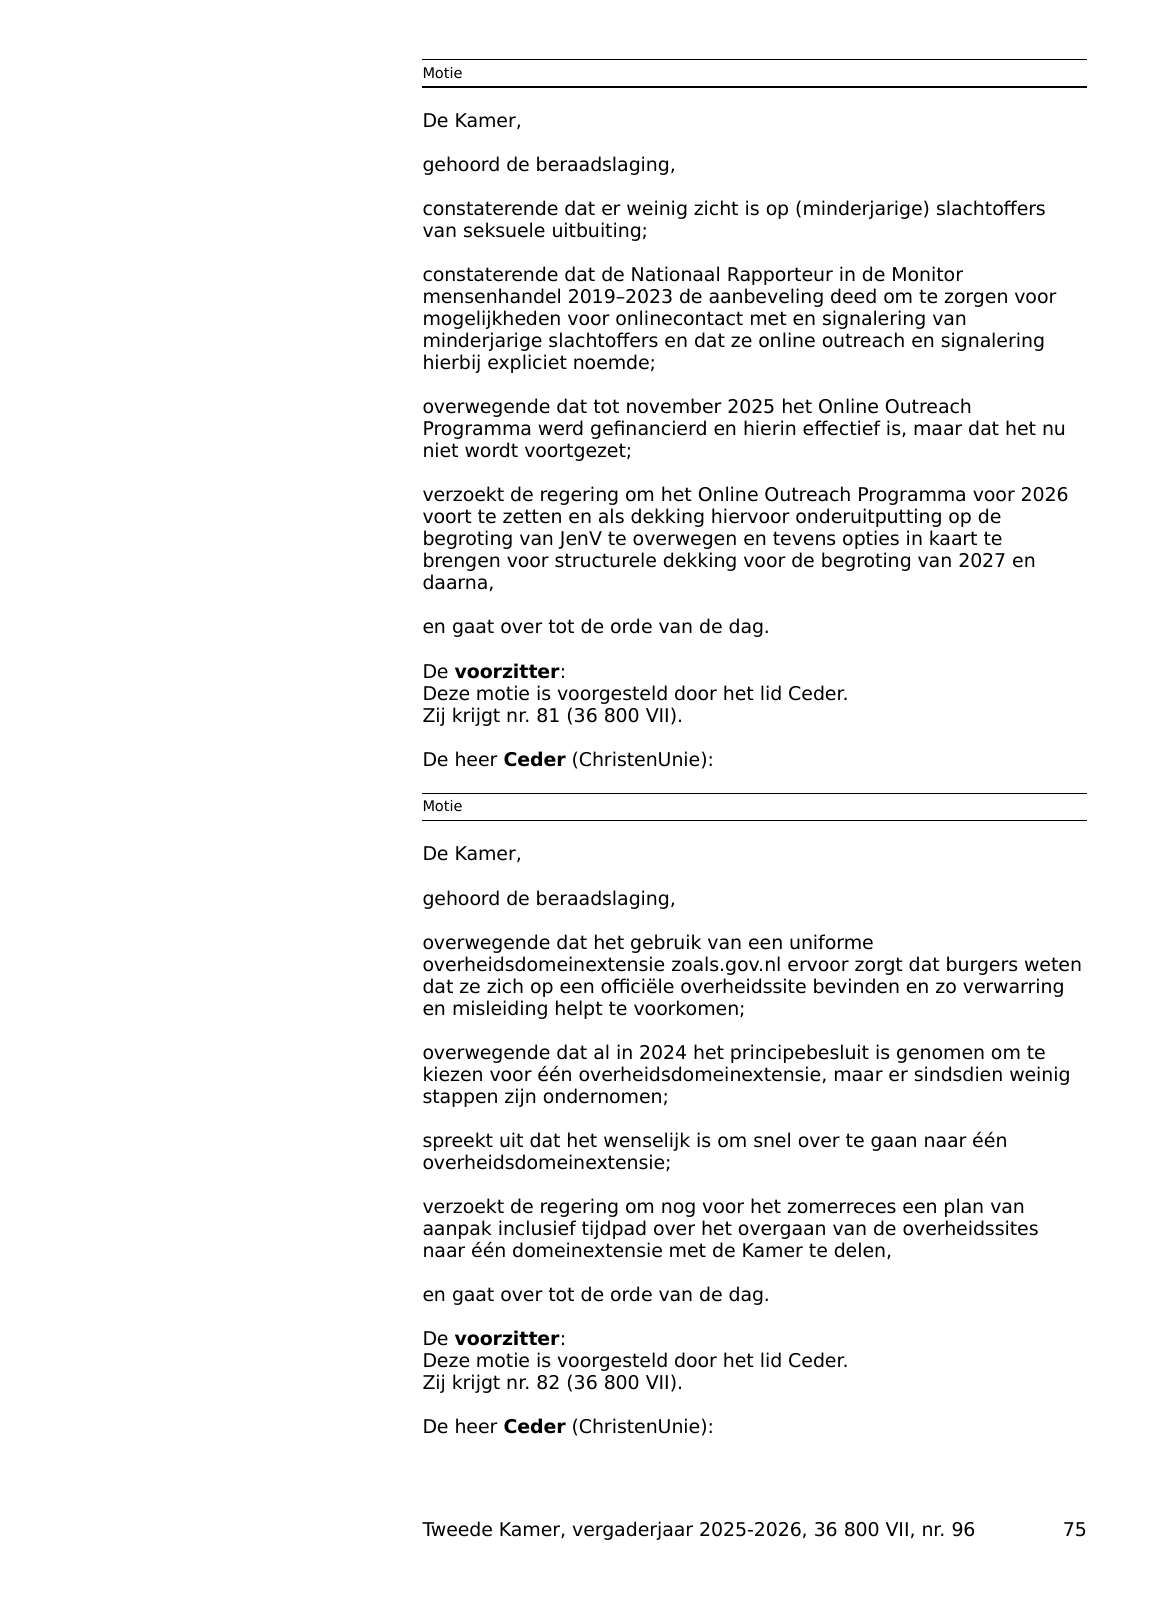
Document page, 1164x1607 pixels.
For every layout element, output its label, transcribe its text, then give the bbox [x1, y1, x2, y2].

text overwegende dat tot november 2025 het Online Outreach Programma werd gefinancierd en hierin effectief is, maar dat het nu niet wordt voortgezet; [422, 396, 1087, 462]
text overwegende dat al in 2024 het principebesluit is genomen om te kiezen voor één overheidsdomeinextensie, maar er sindsdien weinig stappen zijn ondernomen; [422, 1042, 1087, 1108]
text overwegende dat het gebruik van een uniforme overheidsdomeinextensie zoals.gov.nl ervoor zorgt dat burgers weten dat ze zich op een officiële overheidssite bevinden en zo verwarring en misleiding helpt te voorkomen; [422, 932, 1087, 1019]
text constaterende dat de Nationaal Rapporteur in de Monitor mensenhandel 2019–2023 de aanbeveling deed om te zorgen voor mogelijkheden voor onlinecontact met en signalering van minderjarige slachtoffers en dat ze online outreach en signalering hierbij expliciet noemde; [422, 264, 1087, 374]
text De Kamer, [422, 110, 1087, 132]
text Zij krijgt nr. 82 (36 800 VII). [422, 1372, 1087, 1394]
text gehoord de beraadslaging, [422, 887, 1087, 909]
text De heer Ceder (ChristenUnie): [422, 1416, 1087, 1438]
text De Kamer, [422, 843, 1087, 865]
text Deze motie is voorgesteld door het lid Ceder. [422, 1350, 1087, 1372]
text spreekt uit dat het wenselijk is om snel over te gaan naar één overheidsdomeinextensie; [422, 1130, 1087, 1174]
text verzoekt de regering om nog voor het zomerreces een plan van aanpak inclusief tijdpad over het overgaan van de overheidssites naar één domeinextensie met de Kamer te delen, [422, 1196, 1087, 1262]
text De heer Ceder (ChristenUnie): [422, 749, 1087, 771]
text gehoord de beraadslaging, [422, 154, 1087, 176]
text Zij krijgt nr. 81 (36 800 VII). [422, 704, 1087, 727]
text constaterende dat er weinig zicht is op (minderjarige) slachtoffers van seksuele uitbuiting; [422, 198, 1087, 242]
text De voorzitter: [422, 1328, 1087, 1350]
text Deze motie is voorgesteld door het lid Ceder. [422, 683, 1087, 704]
table_header Motie [422, 794, 1087, 820]
text en gaat over tot de orde van de dag. [422, 616, 1087, 638]
text De voorzitter: [422, 661, 1087, 683]
table_header Motie [422, 60, 1087, 86]
text en gaat over tot de orde van de dag. [422, 1284, 1087, 1306]
text verzoekt de regering om het Online Outreach Programma voor 2026 voort te zetten en als dekking hiervoor onderuitputting op de begroting van JenV te overwegen en tevens opties in kaart te brengen voor structurele dekking voor de begroting van 2027 en daarna, [422, 484, 1087, 594]
